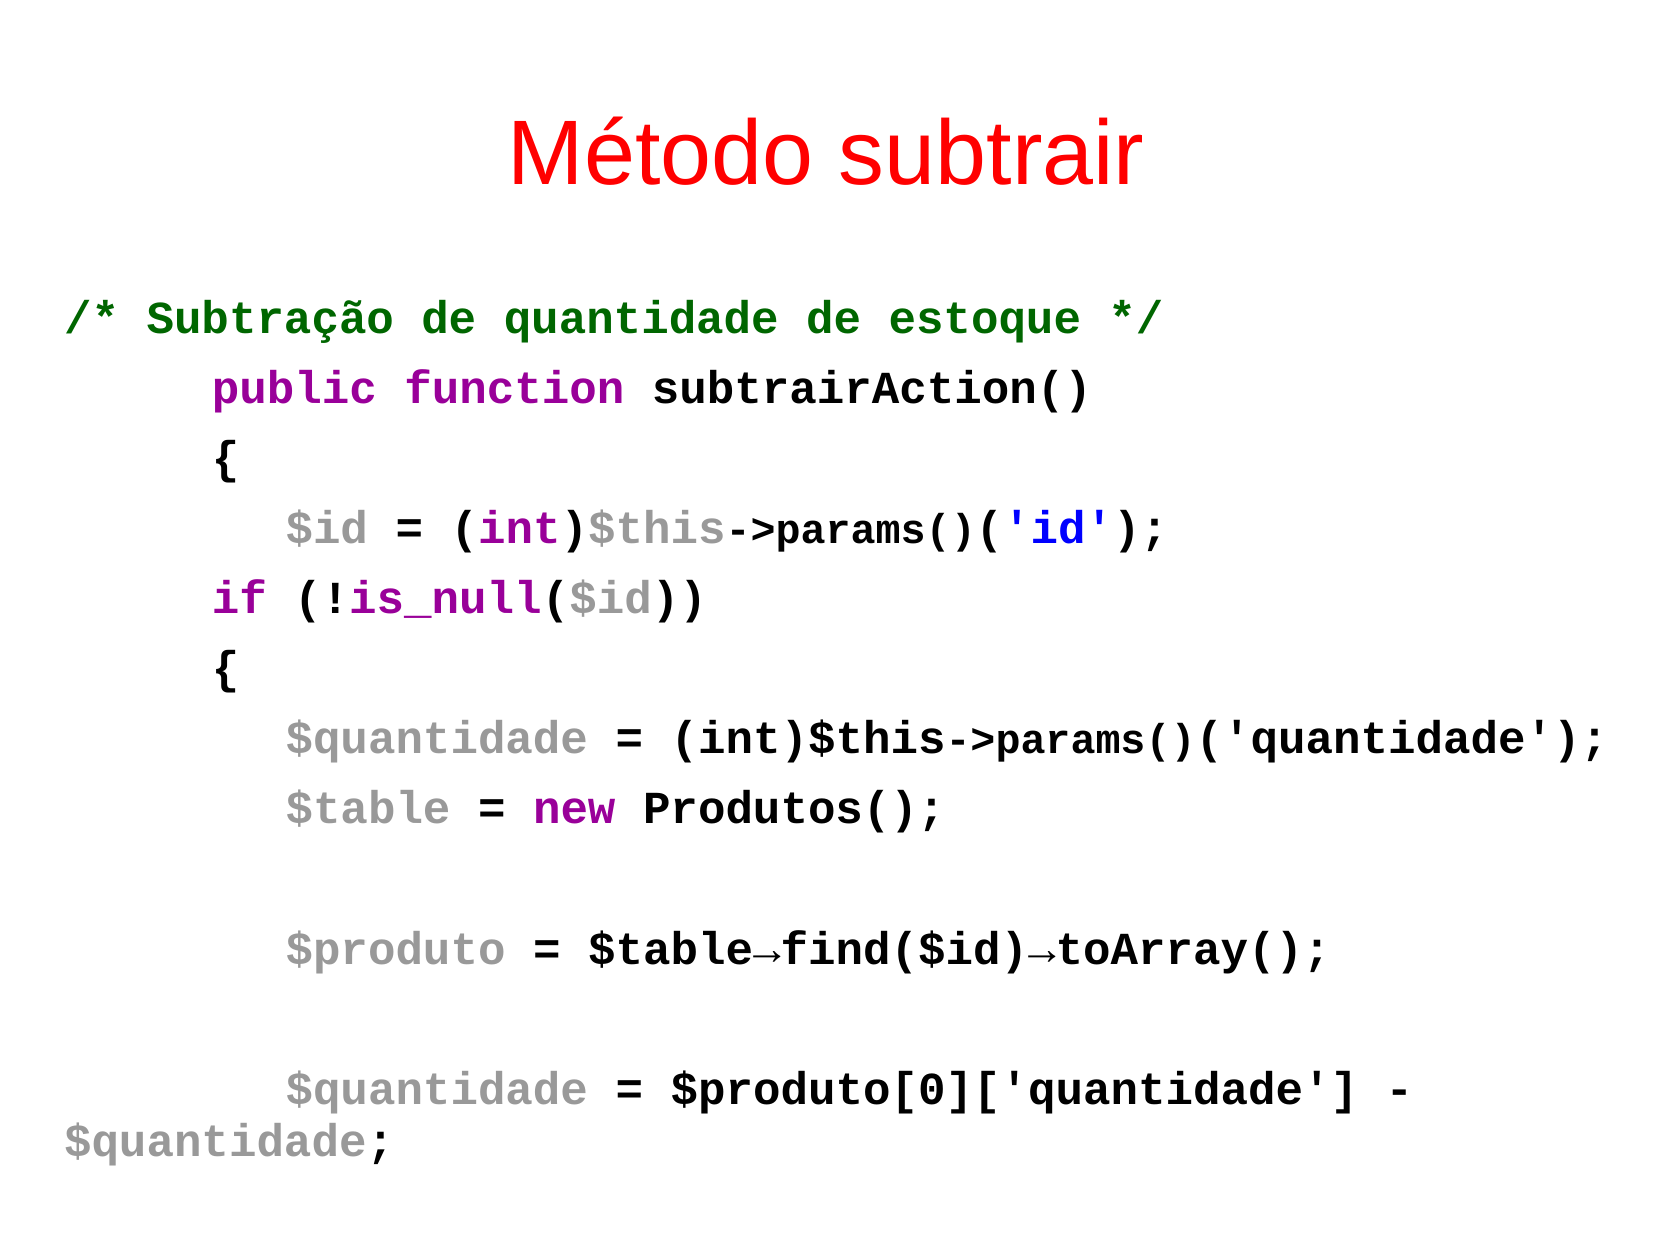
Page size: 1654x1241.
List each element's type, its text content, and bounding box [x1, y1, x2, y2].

title Método subtrair [82, 49, 1571, 257]
list /* Subtração de quantidade de estoque */ public function subtrairAction() { $id = (int)$this->params()('id'); if (!is_null($id)) { $quantidade = (int)$this->params()('quantidade'); $table = new Produtos(); $produto = $table→find($id)→toArray(); $quantidade = $produto[0]['quantidade'] - $quantidade; [64, 295, 1636, 1229]
